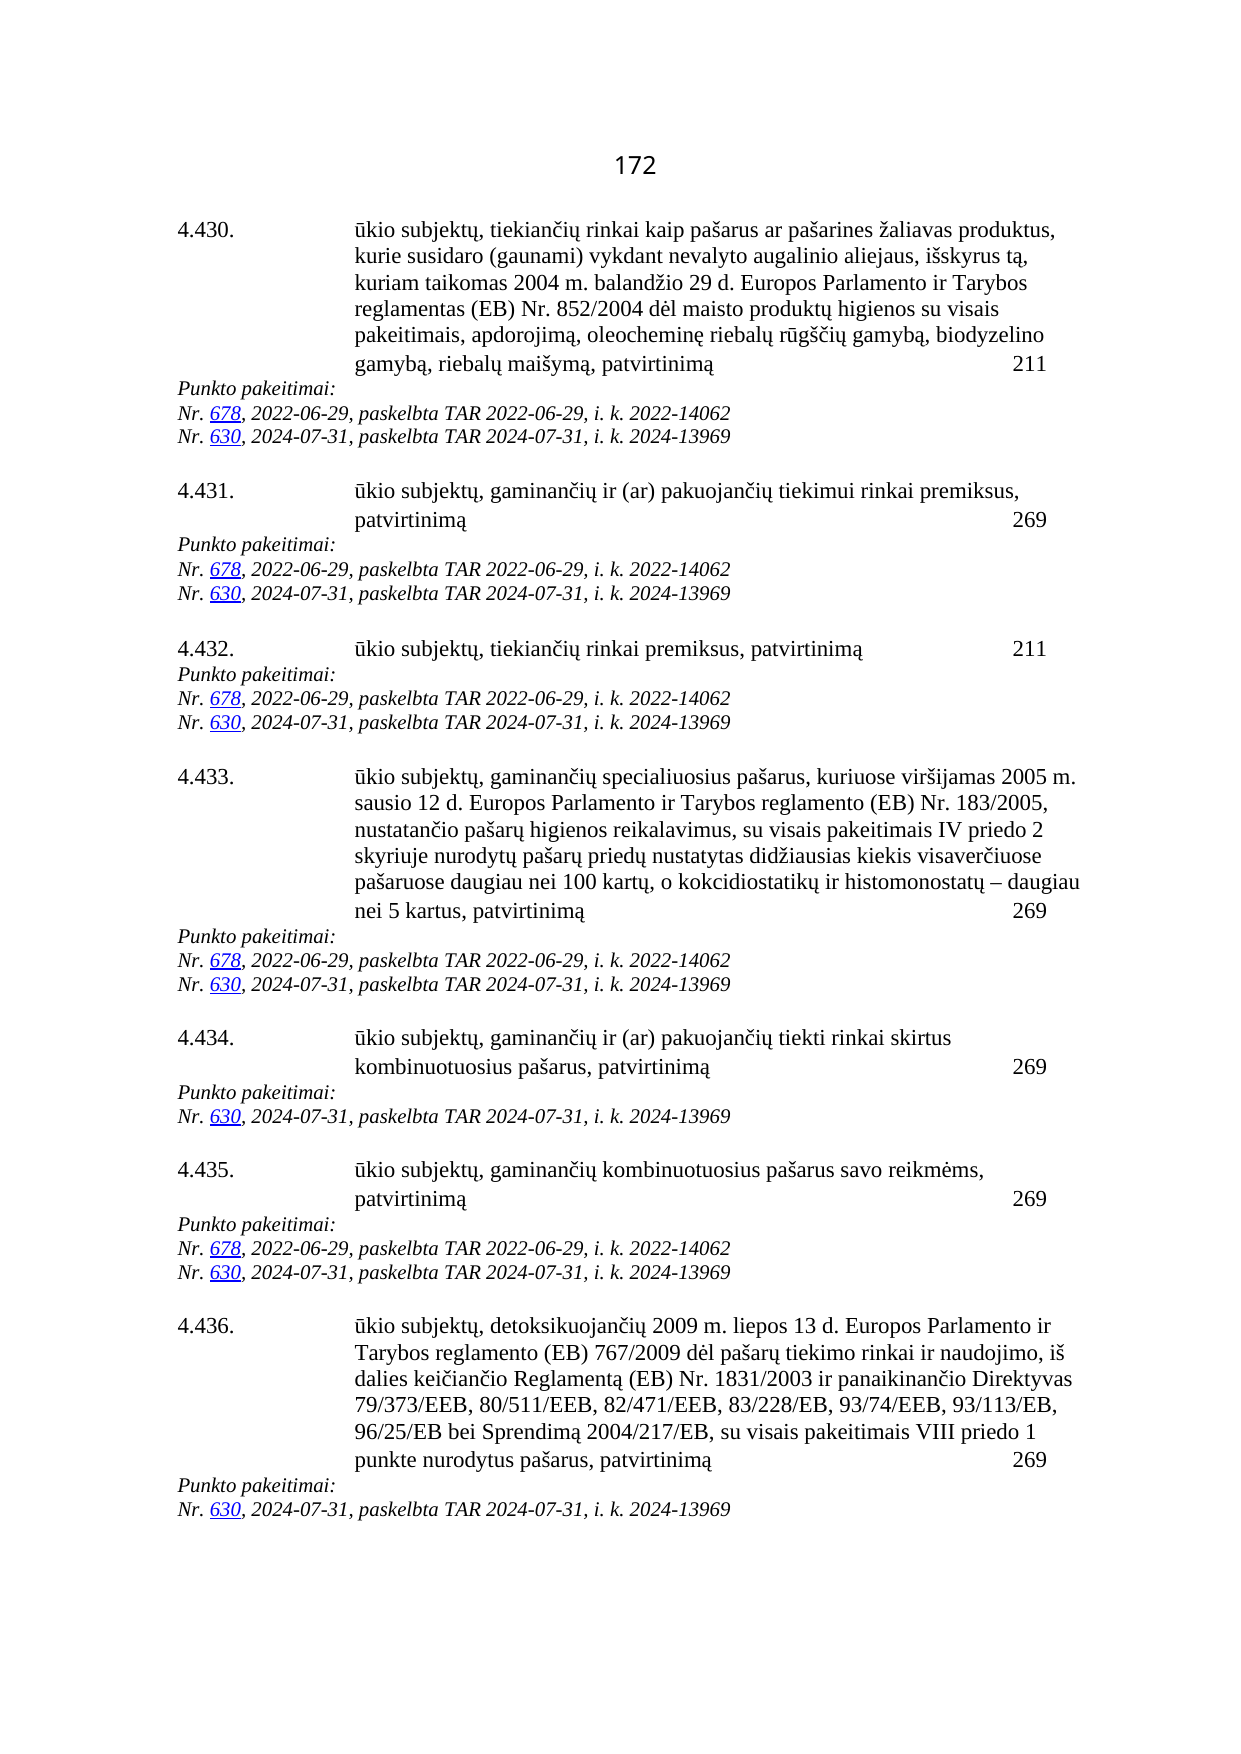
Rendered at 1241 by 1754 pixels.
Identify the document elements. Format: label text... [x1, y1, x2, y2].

text 4.434. ūkio subjektų, gaminančių ir (ar) pakuojančių tiekti rinkai skirtus kombinuotuosius pašarus, patvirtinimą 269 [177, 1024, 1092, 1079]
text Nr. 630, 2024-07-31, paskelbta TAR 2024-07-31, i. k. 2024-13969 [177, 1260, 1092, 1284]
text Punkto pakeitimai: [177, 1079, 1092, 1104]
text Nr. 678, 2022-06-29, paskelbta TAR 2022-06-29, i. k. 2022-14062 [177, 948, 1092, 972]
text 4.432. ūkio subjektų, tiekiančių rinkai premiksus, patvirtinimą 211 [177, 633, 1092, 662]
text 4.436. ūkio subjektų, detoksikuojančių 2009 m. liepos 13 d. Europos Parlamento ir Tarybos reglamento (EB) 767/2009 dėl pašarų tiekimo rinkai ir naudojimo, iš dalies keičiančio Reglamentą (EB) Nr. 1831/2003 ir panaikinančio Direktyvas 79/373/EEB, 80/511/EEB, 82/471/EEB, 83/228/EB, 93/74/EEB, 93/113/EB, 96/25/EB bei Sprendimą 2004/217/EB, su visais pakeitimais VIII priedo 1 punkte nurodytus pašarus, patvirtinimą 269 [177, 1312, 1092, 1473]
text 4.433. ūkio subjektų, gaminančių specialiuosius pašarus, kuriuose viršijamas 2005 m. sausio 12 d. Europos Parlamento ir Tarybos reglamento (EB) Nr. 183/2005, nustatančio pašarų higienos reikalavimus, su visais pakeitimais IV priedo 2 skyriuje nurodytų pašarų priedų nustatytas didžiausias kiekis visaverčiuose pašaruose daugiau nei 100 kartų, o kokcidiostatikų ir histomonostatų – daugiau nei 5 kartus, patvirtinimą 269 [177, 763, 1092, 923]
text 4.435. ūkio subjektų, gaminančių kombinuotuosius pašarus savo reikmėms, patvirtinimą 269 [177, 1156, 1092, 1212]
text Nr. 630, 2024-07-31, paskelbta TAR 2024-07-31, i. k. 2024-13969 [177, 424, 1092, 448]
text Punkto pakeitimai: [177, 532, 1092, 556]
text Nr. 630, 2024-07-31, paskelbta TAR 2024-07-31, i. k. 2024-13969 [177, 710, 1092, 734]
text Punkto pakeitimai: [177, 1212, 1092, 1236]
text 4.430. ūkio subjektų, tiekiančių rinkai kaip pašarus ar pašarines žaliavas produktus, kurie susidaro (gaunami) vykdant nevalyto augalinio aliejaus, išskyrus tą, kuriam taikomas 2004 m. balandžio 29 d. Europos Parlamento ir Tarybos reglamentas (EB) Nr. 852/2004 dėl maisto produktų higienos su visais pakeitimais, apdorojimą, oleocheminę riebalų rūgščių gamybą, biodyzelino gamybą, riebalų maišymą, patvirtinimą 211 [177, 216, 1092, 376]
text Punkto pakeitimai: [177, 662, 1092, 686]
text 4.431. ūkio subjektų, gaminančių ir (ar) pakuojančių tiekimui rinkai premiksus, patvirtinimą 269 [177, 477, 1092, 532]
text Nr. 678, 2022-06-29, paskelbta TAR 2022-06-29, i. k. 2022-14062 [177, 400, 1092, 424]
text Punkto pakeitimai: [177, 923, 1092, 948]
text Punkto pakeitimai: [177, 1473, 1092, 1497]
text Nr. 630, 2024-07-31, paskelbta TAR 2024-07-31, i. k. 2024-13969 [177, 581, 1092, 604]
text Punkto pakeitimai: [177, 376, 1092, 400]
text Nr. 678, 2022-06-29, paskelbta TAR 2022-06-29, i. k. 2022-14062 [177, 1236, 1092, 1260]
text Nr. 630, 2024-07-31, paskelbta TAR 2024-07-31, i. k. 2024-13969 [177, 1104, 1092, 1128]
text Nr. 630, 2024-07-31, paskelbta TAR 2024-07-31, i. k. 2024-13969 [177, 1497, 1092, 1521]
text Nr. 678, 2022-06-29, paskelbta TAR 2022-06-29, i. k. 2022-14062 [177, 686, 1092, 710]
text Nr. 678, 2022-06-29, paskelbta TAR 2022-06-29, i. k. 2022-14062 [177, 556, 1092, 581]
text Nr. 630, 2024-07-31, paskelbta TAR 2024-07-31, i. k. 2024-13969 [177, 972, 1092, 996]
